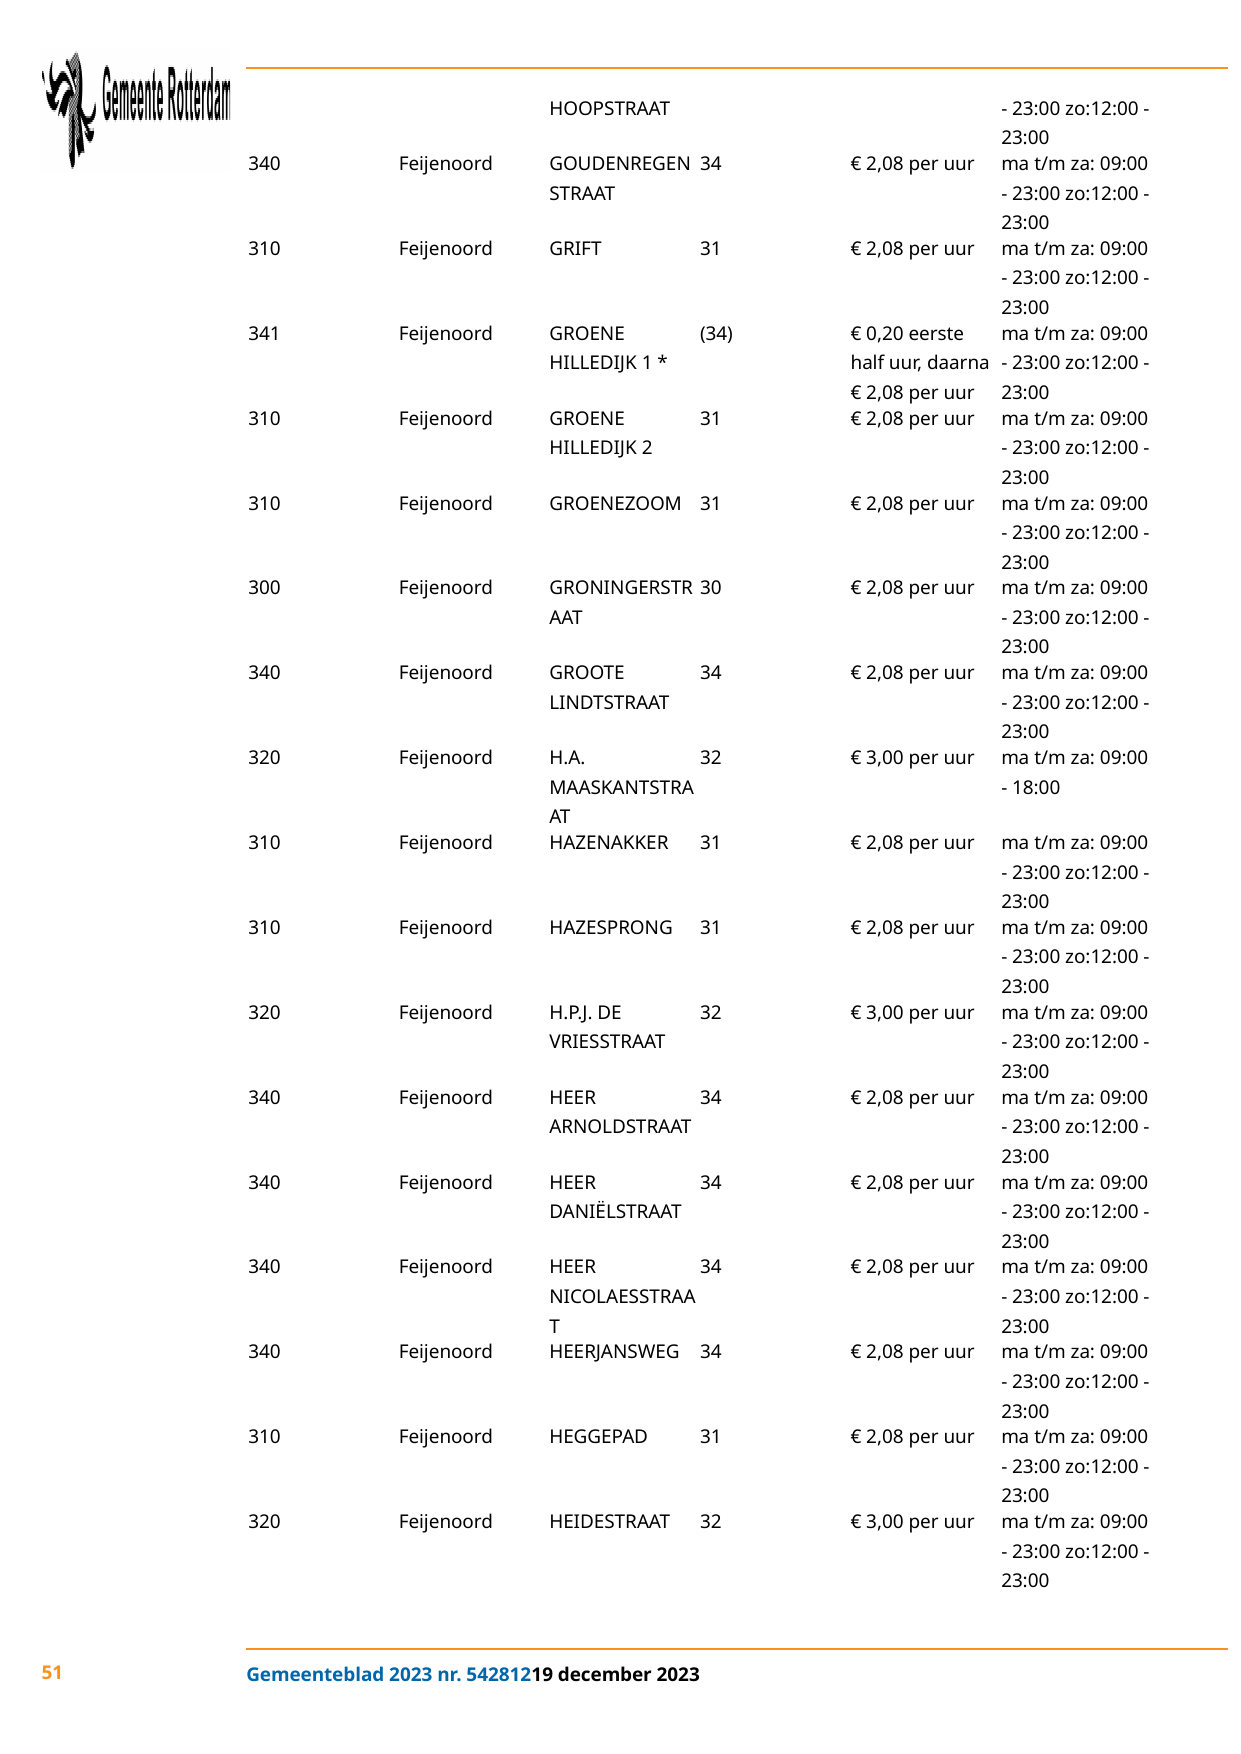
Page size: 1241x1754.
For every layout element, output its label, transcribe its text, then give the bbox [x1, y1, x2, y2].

table_cell € 2,08 per uur [850, 490, 1001, 574]
table_cell 30 [700, 575, 850, 659]
table_cell 34 [700, 1169, 850, 1254]
table_cell 340 [248, 150, 398, 235]
table_cell ma t/m za: 09:00 - 23:00 zo:12:00 - 23:00 [1001, 1169, 1152, 1254]
table_cell € 2,08 per uur [850, 660, 1001, 744]
table_cell HOOPSTRAAT [549, 95, 700, 150]
table_cell GROENE HILLEDIJK 1 * [549, 320, 700, 405]
table_cell HEER NICOLAESSTRAAT [549, 1254, 700, 1339]
table_cell 34 [700, 1084, 850, 1169]
table_cell 34 [700, 150, 850, 235]
table_cell € 2,08 per uur [850, 235, 1001, 320]
table_cell [850, 95, 1001, 150]
table_cell 340 [248, 1254, 398, 1339]
table_cell 340 [248, 1339, 398, 1423]
table_cell ma t/m za: 09:00 - 23:00 zo:12:00 - 23:00 [1001, 490, 1152, 574]
table_cell ma t/m za: 09:00 - 23:00 zo:12:00 - 23:00 [1001, 1339, 1152, 1423]
table_cell Feijenoord [399, 1254, 549, 1339]
table_cell Feijenoord [399, 1169, 549, 1254]
table_cell HEGGEPAD [549, 1424, 700, 1508]
table_cell 300 [248, 575, 398, 659]
table_cell Feijenoord [399, 405, 549, 490]
table_cell HEER ARNOLDSTRAAT [549, 1084, 700, 1169]
table_cell 310 [248, 1424, 398, 1508]
table_cell ma t/m za: 09:00 - 23:00 zo:12:00 - 23:00 [1001, 829, 1152, 914]
table_cell H.A. MAASKANTSTRAAT [549, 744, 700, 829]
table_cell Feijenoord [399, 150, 549, 235]
picture [41, 47, 231, 172]
table_cell 310 [248, 405, 398, 490]
table_cell € 2,08 per uur [850, 1339, 1001, 1423]
table_cell 34 [700, 660, 850, 744]
table_cell 31 [700, 829, 850, 914]
table_cell 320 [248, 1509, 398, 1593]
table_cell € 0,20 eerste half uur, daarna € 2,08 per uur [850, 320, 1001, 405]
table_cell 320 [248, 744, 398, 829]
table_cell GOUDENREGENSTRAAT [549, 150, 700, 235]
table_cell 34 [700, 1254, 850, 1339]
table_cell 32 [700, 744, 850, 829]
table_cell € 2,08 per uur [850, 150, 1001, 235]
table_cell € 2,08 per uur [850, 1254, 1001, 1339]
table_cell ma t/m za: 09:00 - 23:00 zo:12:00 - 23:00 [1001, 999, 1152, 1084]
table_cell 31 [700, 1424, 850, 1508]
table_cell 31 [700, 235, 850, 320]
table_cell [399, 95, 549, 150]
table_cell Feijenoord [399, 1424, 549, 1508]
table_cell € 2,08 per uur [850, 1424, 1001, 1508]
table_cell HAZESPRONG [549, 914, 700, 999]
table_cell € 3,00 per uur [850, 999, 1001, 1084]
table_cell Feijenoord [399, 1339, 549, 1423]
table_cell ma t/m za: 09:00 - 23:00 zo:12:00 - 23:00 [1001, 405, 1152, 490]
table_cell Feijenoord [399, 744, 549, 829]
table_cell € 2,08 per uur [850, 914, 1001, 999]
table_cell 310 [248, 235, 398, 320]
table_cell HAZENAKKER [549, 829, 700, 914]
table_cell Feijenoord [399, 660, 549, 744]
table_cell ma t/m za: 09:00 - 23:00 zo:12:00 - 23:00 [1001, 1254, 1152, 1339]
table_cell Feijenoord [399, 914, 549, 999]
table_cell HEERJANSWEG [549, 1339, 700, 1423]
table_cell ma t/m za: 09:00 - 23:00 zo:12:00 - 23:00 [1001, 575, 1152, 659]
table_cell ma t/m za: 09:00 - 23:00 zo:12:00 - 23:00 [1001, 660, 1152, 744]
table_cell 340 [248, 1084, 398, 1169]
table_cell 31 [700, 914, 850, 999]
table_cell € 2,08 per uur [850, 1169, 1001, 1254]
table_cell Feijenoord [399, 1509, 549, 1593]
table_cell - 23:00 zo:12:00 - 23:00 [1001, 95, 1152, 150]
table_cell Feijenoord [399, 235, 549, 320]
table_cell ma t/m za: 09:00 - 23:00 zo:12:00 - 23:00 [1001, 235, 1152, 320]
table_cell 310 [248, 914, 398, 999]
table_cell GROOTE LINDTSTRAAT [549, 660, 700, 744]
table_cell ma t/m za: 09:00 - 18:00 [1001, 744, 1152, 829]
table_cell € 3,00 per uur [850, 744, 1001, 829]
table_cell (34) [700, 320, 850, 405]
table_cell 34 [700, 1339, 850, 1423]
table_cell € 2,08 per uur [850, 405, 1001, 490]
table_cell 31 [700, 405, 850, 490]
table_cell 341 [248, 320, 398, 405]
table_cell 320 [248, 999, 398, 1084]
table_cell Feijenoord [399, 320, 549, 405]
table_cell 32 [700, 999, 850, 1084]
table_cell 310 [248, 829, 398, 914]
table_cell € 2,08 per uur [850, 575, 1001, 659]
table_cell 310 [248, 490, 398, 574]
table_cell 32 [700, 1509, 850, 1593]
table_cell GRONINGERSTRAAT [549, 575, 700, 659]
table_cell ma t/m za: 09:00 - 23:00 zo:12:00 - 23:00 [1001, 1084, 1152, 1169]
table_cell 340 [248, 660, 398, 744]
table_cell ma t/m za: 09:00 - 23:00 zo:12:00 - 23:00 [1001, 150, 1152, 235]
table_cell HEIDESTRAAT [549, 1509, 700, 1593]
table_cell Feijenoord [399, 1084, 549, 1169]
table_cell [700, 95, 850, 150]
table_cell HEER DANIËLSTRAAT [549, 1169, 700, 1254]
table_cell € 3,00 per uur [850, 1509, 1001, 1593]
table_cell GROENE HILLEDIJK 2 [549, 405, 700, 490]
table_cell Feijenoord [399, 490, 549, 574]
table_cell ma t/m za: 09:00 - 23:00 zo:12:00 - 23:00 [1001, 914, 1152, 999]
table_cell ma t/m za: 09:00 - 23:00 zo:12:00 - 23:00 [1001, 1509, 1152, 1593]
table_cell GRIFT [549, 235, 700, 320]
table_cell [248, 95, 398, 150]
table_cell Feijenoord [399, 829, 549, 914]
table_cell ma t/m za: 09:00 - 23:00 zo:12:00 - 23:00 [1001, 320, 1152, 405]
table_cell € 2,08 per uur [850, 829, 1001, 914]
table_cell 31 [700, 490, 850, 574]
table_cell 340 [248, 1169, 398, 1254]
table_cell Feijenoord [399, 999, 549, 1084]
table_cell H.P.J. DE VRIESSTRAAT [549, 999, 700, 1084]
table_cell ma t/m za: 09:00 - 23:00 zo:12:00 - 23:00 [1001, 1424, 1152, 1508]
table_cell € 2,08 per uur [850, 1084, 1001, 1169]
table_cell GROENEZOOM [549, 490, 700, 574]
table_cell Feijenoord [399, 575, 549, 659]
